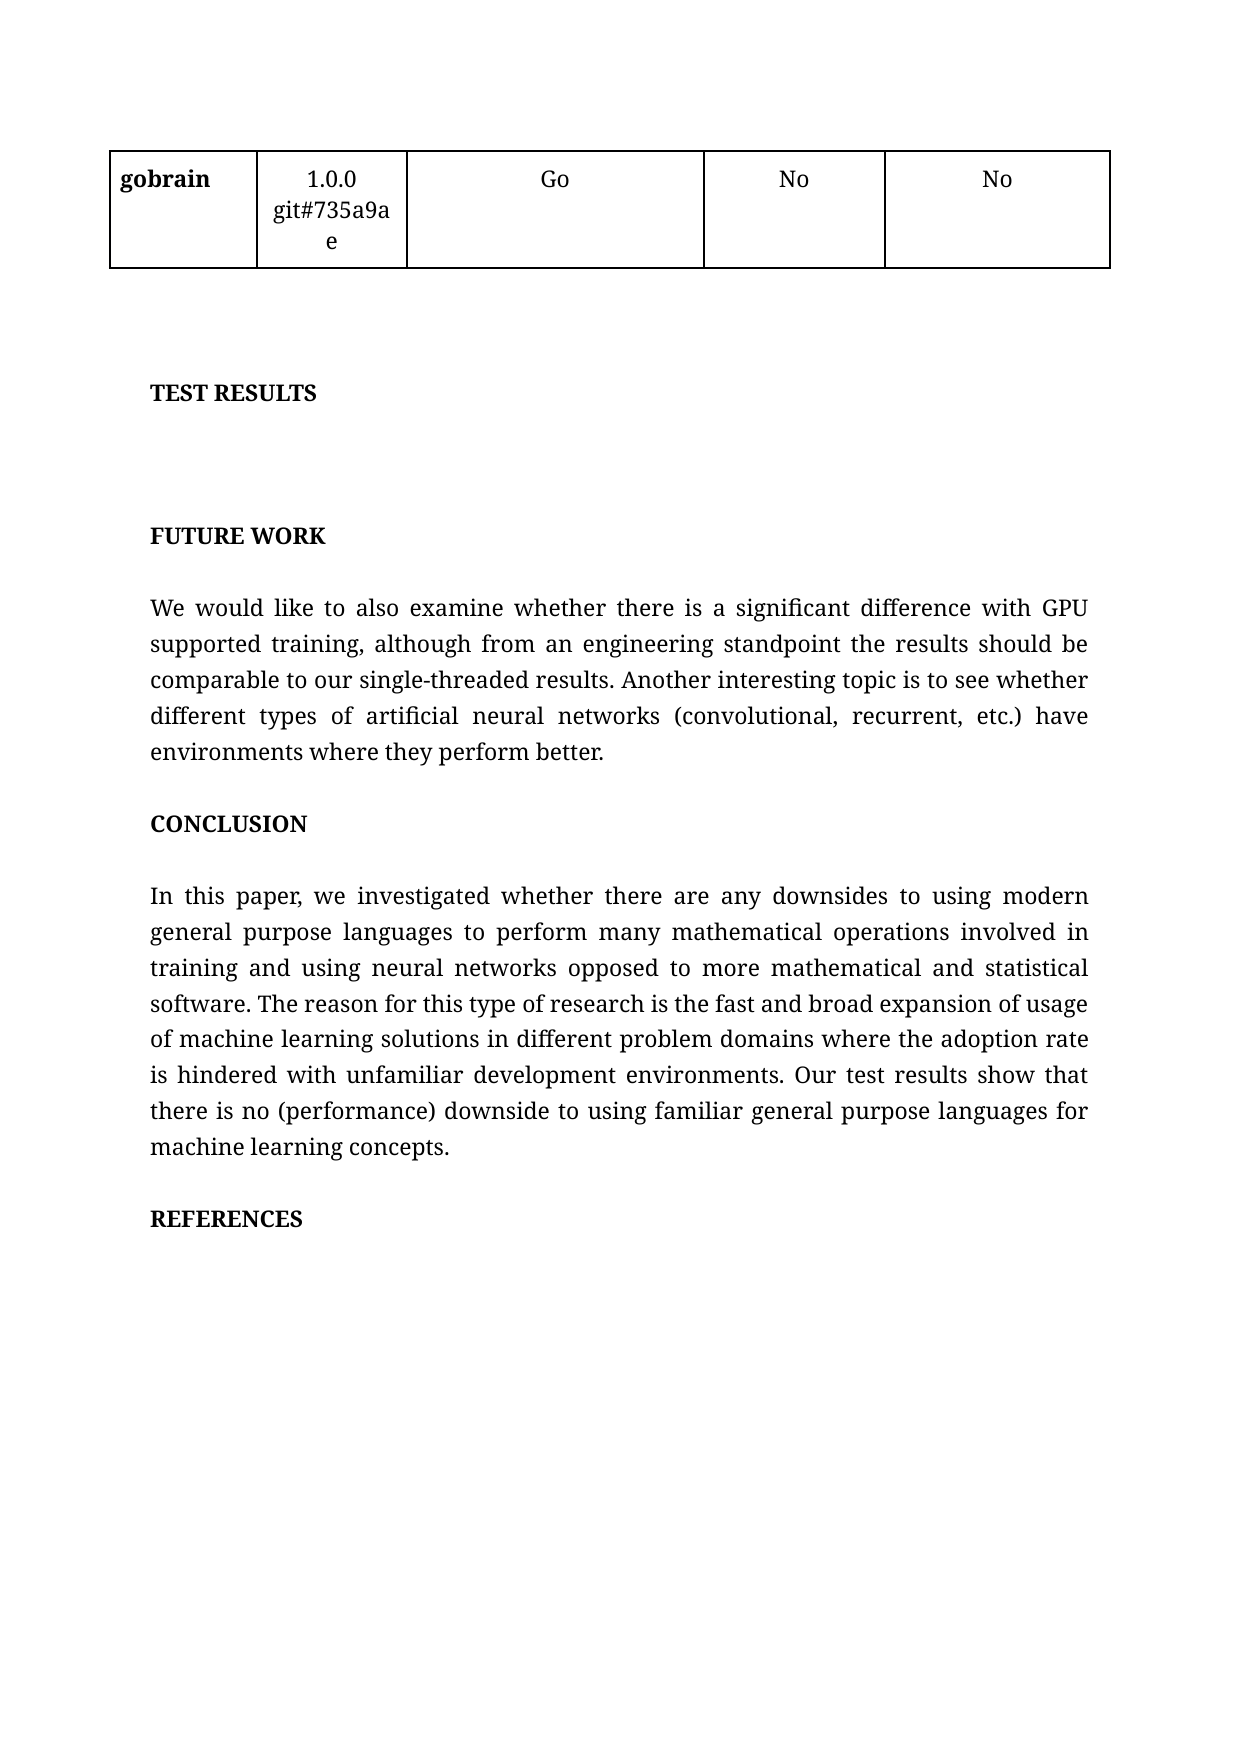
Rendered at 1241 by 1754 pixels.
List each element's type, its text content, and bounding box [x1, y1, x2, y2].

text FUTURE WORK [150, 520, 1090, 552]
text In this paper, we investigated whether there are any downsides to using modern general purpose languages to perform many mathematical operations involved in training and using neural networks opposed to more mathematical and statistical software. The reason for this type of research is the fast and broad expansion of usage of machine learning solutions in different problem domains where the adoption rate is hindered with unfamiliar development environments. Our test results show that there is no (performance) downside to using familiar general purpose languages for machine learning concepts. [150, 880, 1090, 1162]
text TEST RESULTS [150, 377, 1090, 408]
table_cell No [705, 152, 884, 267]
text We would like to also examine whether there is a significant difference with GPU supported training, although from an engineering standpoint the results should be comparable to our single-threaded results. Another interesting topic is to see whether different types of artificial neural networks (convolutional, recurrent, etc.) have environments where they perform better. [150, 592, 1090, 767]
text CONCLUSION [150, 808, 1090, 839]
text REFERENCES [150, 1203, 1090, 1234]
table_cell Go [408, 152, 703, 267]
table_cell 1.0.0 git#735a9ae [258, 152, 406, 267]
table_cell No [886, 152, 1109, 267]
table_cell gobrain [111, 152, 256, 267]
